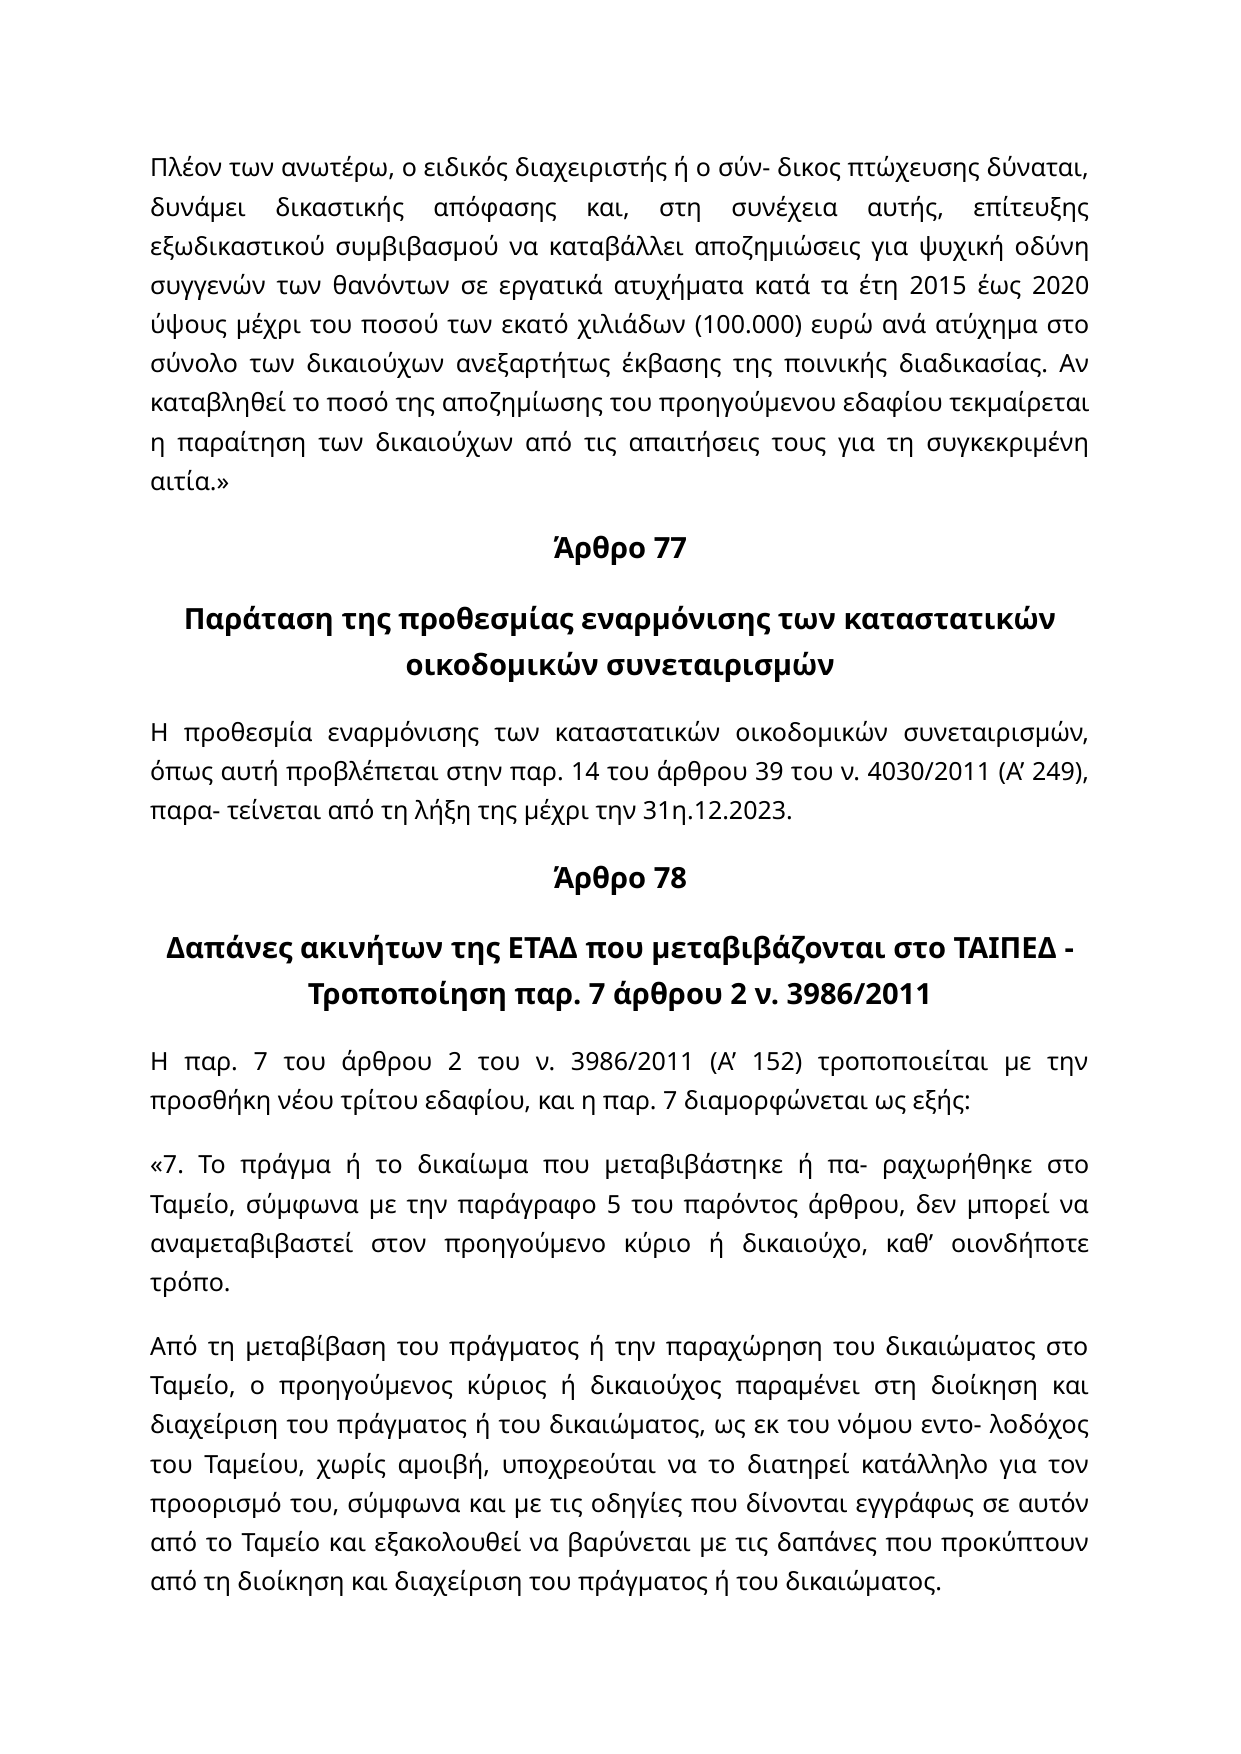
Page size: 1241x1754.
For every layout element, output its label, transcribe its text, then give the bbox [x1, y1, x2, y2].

text Πλέον των ανωτέρω, ο ειδικός διαχειριστής ή ο σύν- δικος πτώχευσης δύναται, δυνάμει δικαστικής απόφασης και, στη συνέχεια αυτής, επίτευξης εξωδικαστικού συμβιβασμού να καταβάλλει αποζημιώσεις για ψυχική οδύνη συγγενών των θανόντων σε εργατικά ατυχήματα κατά τα έτη 2015 έως 2020 ύψους μέχρι του ποσού των εκατό χιλιάδων (100.000) ευρώ ανά ατύχημα στο σύνολο των δικαιούχων ανεξαρτήτως έκβασης της ποινικής διαδικασίας. Αν καταβληθεί το ποσό της αποζημίωσης του προηγούμενου εδαφίου τεκμαίρεται η παραίτηση των δικαιούχων από τις απαιτήσεις τους για τη συγκεκριμένη αιτία.» [150, 150, 1090, 497]
text Η προθεσμία εναρμόνισης των καταστατικών οικοδομικών συνεταιρισμών, όπως αυτή προβλέπεται στην παρ. 14 του άρθρου 39 του ν. 4030/2011 (Α’ 249), παρα- τείνεται από τη λήξη της μέχρι την 31η.12.2023. [150, 714, 1090, 827]
subtitle Δαπάνες ακινήτων της ΕΤΑΔ που μεταβιβάζονται στο ΤΑΙΠΕΔ - Τροποποίηση παρ. 7 άρθρου 2 ν. 3986/2011 [150, 927, 1090, 1013]
subtitle Άρθρο 78 [150, 857, 1090, 897]
text Η παρ. 7 του άρθρου 2 του ν. 3986/2011 (Α’ 152) τροποποιείται με την προσθήκη νέου τρίτου εδαφίου, και η παρ. 7 διαμορφώνεται ως εξής: [150, 1044, 1090, 1117]
subtitle Άρθρο 77 [150, 527, 1090, 567]
subtitle Παράταση της προθεσμίας εναρμόνισης των καταστατικών οικοδομικών συνεταιρισμών [150, 598, 1090, 683]
text «7. Το πράγμα ή το δικαίωμα που μεταβιβάστηκε ή πα- ραχωρήθηκε στο Ταμείο, σύμφωνα με την παράγραφο 5 του παρόντος άρθρου, δεν μπορεί να αναμεταβιβαστεί στον προηγούμενο κύριο ή δικαιούχο, καθ’ οιονδήποτε τρόπο. [150, 1147, 1090, 1299]
text Από τη μεταβίβαση του πράγματος ή την παραχώρηση του δικαιώματος στο Ταμείο, ο προηγούμενος κύριος ή δικαιούχος παραμένει στη διοίκηση και διαχείριση του πράγματος ή του δικαιώματος, ως εκ του νόμου εντο- λοδόχος του Ταμείου, χωρίς αμοιβή, υποχρεούται να το διατηρεί κατάλληλο για τον προορισμό του, σύμφωνα και με τις οδηγίες που δίνονται εγγράφως σε αυτόν από το Ταμείο και εξακολουθεί να βαρύνεται με τις δαπάνες που προκύπτουν από τη διοίκηση και διαχείριση του πράγματος ή του δικαιώματος. [150, 1329, 1090, 1598]
